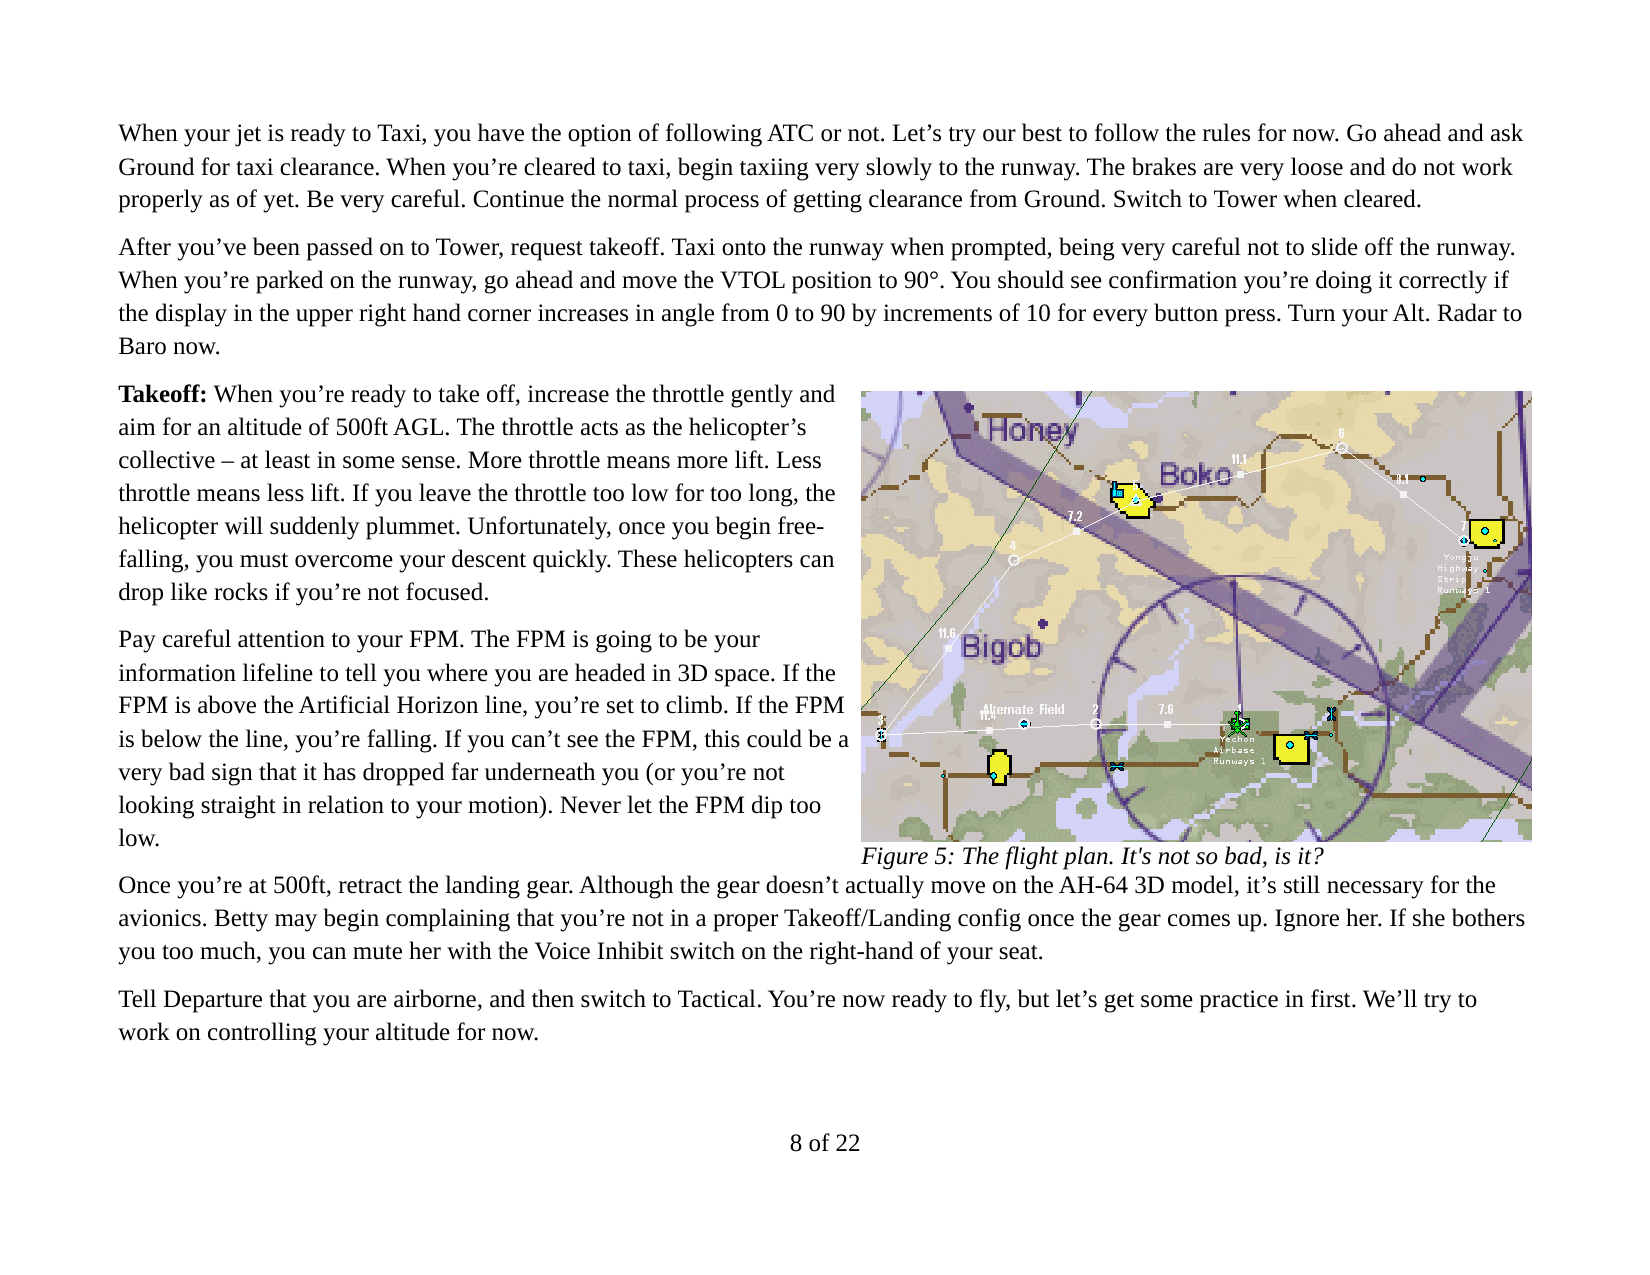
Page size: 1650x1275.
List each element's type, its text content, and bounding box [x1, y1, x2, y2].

picture [861, 391, 1532, 842]
text Pay careful attention to your FPM. The FPM is going to be your information lifeline to tell you where you are headed in 3D space. If the FPM is above the Artificial Horizon line, you’re set to climb. If the FPM is below the line, you’re falling. If you can’t see the FPM, this could be a very bad sign that it has dropped far underneath you (or you’re not looking straight in relation to your motion). Never let the FPM dip too low. [118, 624, 861, 851]
text Tell Departure that you are airborne, and then switch to Tactical. You’re now ready to fly, but let’s get some practice in first. We’ll try to work on controlling your altitude for now. [118, 984, 1532, 1046]
text Takeoff: When you’re ready to take off, increase the throttle gently and aim for an altitude of 500ft AGL. The throttle acts as the helicopter’s collective – at least in some sense. More throttle means more lift. Less throttle means less lift. If you leave the throttle too low for too long, the helicopter will suddenly plummet. Unfortunately, once you begin free-falling, you must overcome your descent quickly. These helicopters can drop like rocks if you’re not focused. [118, 379, 1532, 606]
text When your jet is ready to Taxi, you have the option of following ATC or not. Let’s try our best to follow the rules for now. Go ahead and ask Ground for taxi clearance. When you’re cleared to taxi, begin taxiing very slowly to the runway. The brakes are very loose and do not work properly as of yet. Be very careful. Continue the normal process of getting clearance from Ground. Switch to Tower when cleared. [118, 118, 1532, 213]
text Once you’re at 500ft, retract the landing gear. Although the gear doesn’t actually move on the AH-64 3D model, it’s still necessary for the avionics. Betty may begin complaining that you’re not in a proper Takeoff/Landing config once the gear comes up. Ignore her. If she bothers you too much, you can mute her with the Voice Inhibit switch on the right-hand of your seat. [118, 870, 1532, 965]
text After you’ve been passed on to Tower, request takeoff. Taxi onto the runway when prompted, being very careful not to slide off the runway. When you’re parked on the runway, go ahead and move the VTOL position to 90°. You should see confirmation you’re doing it correctly if the display in the upper right hand corner increases in angle from 0 to 90 by increments of 10 for every button press. Turn your Alt. Radar to Baro now. [118, 232, 1532, 360]
text Figure 5: The flight plan. It's not so bad, is it? [861, 842, 1532, 870]
